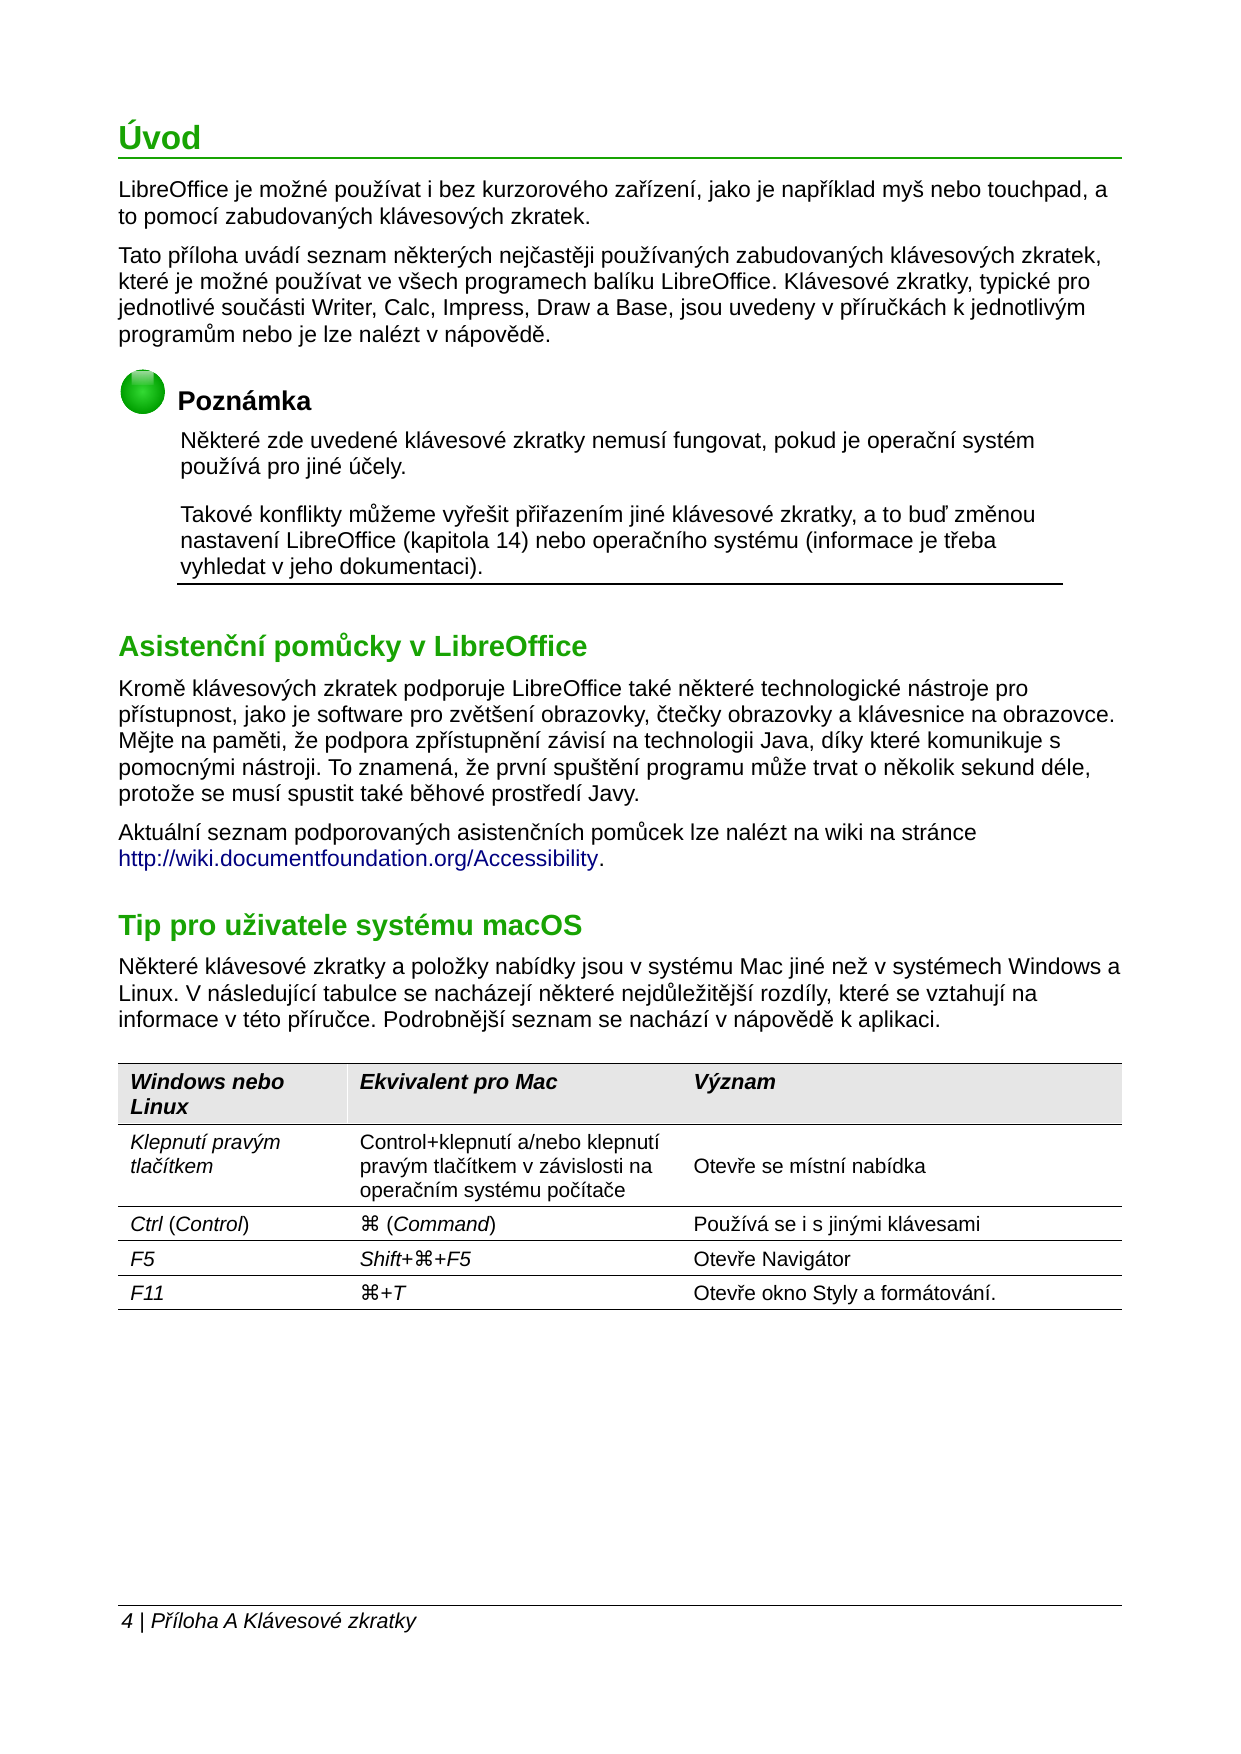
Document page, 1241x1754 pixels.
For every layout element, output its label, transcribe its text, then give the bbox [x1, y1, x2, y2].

text LibreOffice je možné používat i bez kurzorového zařízení, jako je například myš nebo touchpad, a to pomocí zabudovaných klávesových zkratek. [118, 176, 1122, 229]
subtitle Asistenční pomůcky v LibreOffice [118, 629, 1122, 663]
table_cell Klepnutí pravým tlačítkem [118, 1125, 347, 1206]
text Takové konflikty můžeme vyřešit přiřazením jiné klávesové zkratky, a to buď změnou nastavení LibreOffice (kapitola 14) nebo operačního systému (informace je třeba vyhledat v jeho dokumentaci). [177, 498, 1063, 583]
table_cell Shift+⌘+F5 [348, 1241, 681, 1275]
table_cell F5 [118, 1241, 347, 1275]
text Některé zde uvedené klávesové zkratky nemusí fungovat, pokud je operační systém používá pro jiné účely. [177, 424, 1063, 479]
text Aktuální seznam podporovaných asistenčních pomůcek lze nalézt na wiki na stránce http://wiki.documentfoundation.org/Accessibility. [118, 819, 1122, 872]
text Kromě klávesových zkratek podporuje LibreOffice také některé technologické nástroje pro přístupnost, jako je software pro zvětšení obrazovky, čtečky obrazovky a klávesnice na obrazovce. Mějte na paměti, že podpora zpřístupnění závisí na technologii Java, díky které komunikuje s pomocnými nástroji. To znamená, že první spuštění programu může trvat o několik sekund déle, protože se musí spustit také běhové prostředí Javy. [118, 675, 1122, 807]
table_cell Ctrl (Control) [118, 1207, 347, 1240]
table_cell ⌘ (Command) [348, 1207, 681, 1240]
subtitle Poznámka [118, 367, 1122, 416]
table_cell Otevře se místní nabídka [681, 1125, 1122, 1206]
table_header Ekvivalent pro Mac [348, 1064, 681, 1123]
table_header Windows nebo Linux [118, 1064, 347, 1123]
subtitle Tip pro uživatele systému macOS [118, 908, 1122, 941]
table_cell Control+klepnutí a/nebo klepnutí pravým tlačítkem v závislosti na operačním systému počítače [348, 1125, 681, 1206]
table_cell F11 [118, 1276, 347, 1309]
text Tato příloha uvádí seznam některých nejčastěji používaných zabudovaných klávesových zkratek, které je možné používat ve všech programech balíku LibreOffice. Klávesové zkratky, typické pro jednotlivé součásti Writer, Calc, Impress, Draw a Base, jsou uvedeny v příručkách k jednotlivým programům nebo je lze nalézt v nápovědě. [118, 242, 1122, 347]
table_cell Otevře Navigátor [681, 1241, 1122, 1275]
table_header Význam [681, 1064, 1122, 1123]
text Některé klávesové zkratky a položky nabídky jsou v systému Mac jiné než v systémech Windows a Linux. V následující tabulce se nacházejí některé nejdůležitější rozdíly, které se vztahují na informace v této příručce. Podrobnější seznam se nachází v nápovědě k aplikaci. [118, 953, 1122, 1032]
subtitle Úvod [118, 118, 1122, 157]
table_cell Otevře okno Styly a formátování. [681, 1276, 1122, 1309]
table_cell ⌘+T [348, 1276, 681, 1309]
table_cell Používá se i s jinými klávesami [681, 1207, 1122, 1240]
